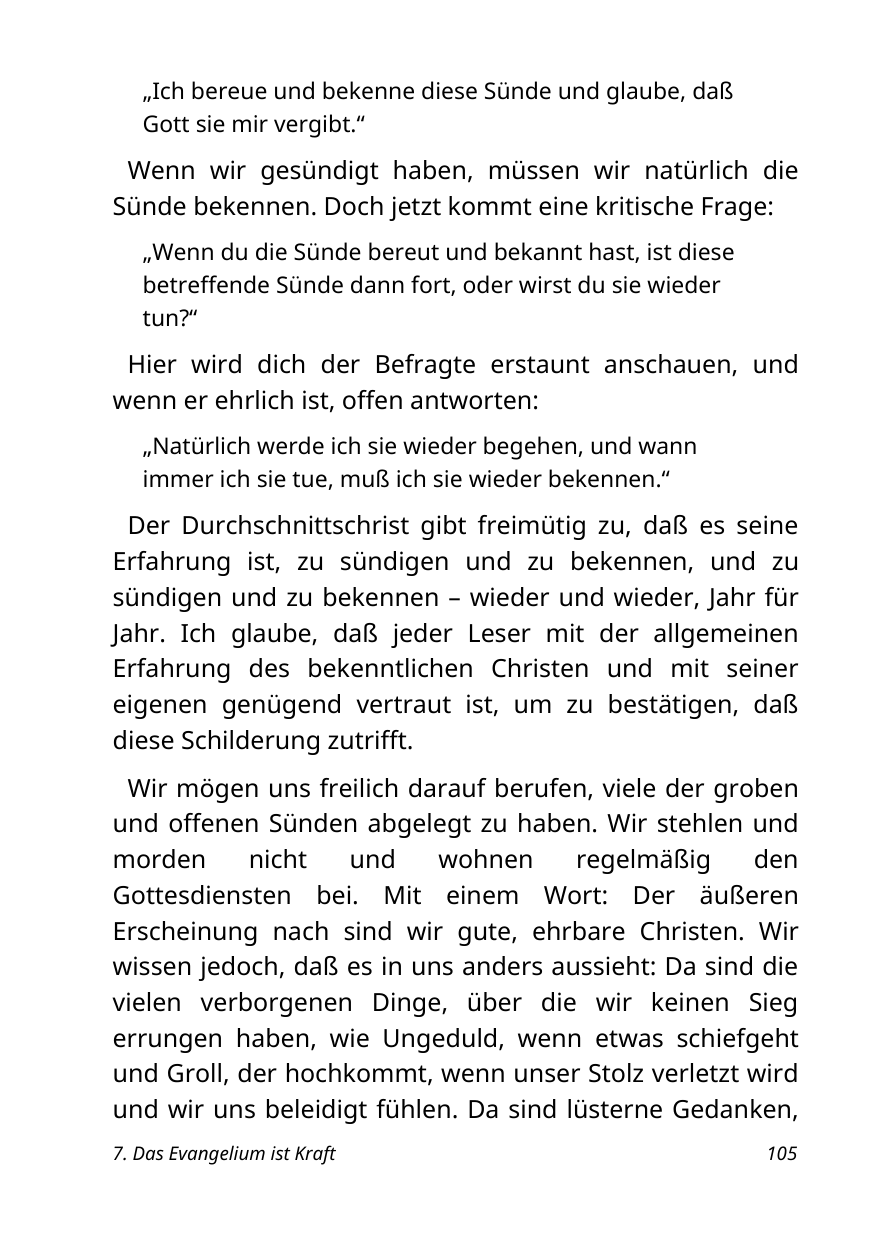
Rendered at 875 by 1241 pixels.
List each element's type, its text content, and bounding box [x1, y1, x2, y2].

text „Ich bereue und bekenne diese Sünde und glaube, daß Gott sie mir vergibt.“ [142, 75, 769, 139]
text „Wenn du die Sünde bereut und bekannt hast, ist diese betreffende Sünde dann fort, oder wirst du sie wieder tun?“ [142, 236, 769, 333]
text Wir mögen uns freilich darauf berufen, viele der groben und offenen Sünden abgelegt zu haben. Wir stehlen und morden nicht und wohnen regelmäßig den Gottesdiensten bei. Mit einem Wort: Der äußeren Erscheinung nach sind wir gute, ehrbare Christen. Wir wissen jedoch, daß es in uns anders aussieht: Da sind die vielen verborgenen Dinge, über die wir keinen Sieg errungen haben, wie Ungeduld, wenn etwas schiefgeht und Groll, der hochkommt, wenn unser Stolz verletzt wird und wir uns beleidigt fühlen. Da sind lüsterne Gedanken, [112, 770, 799, 1126]
text „Natürlich werde ich sie wieder begehen, und wann immer ich sie tue, muß ich sie wieder bekennen.“ [142, 430, 769, 494]
text Wenn wir gesündigt haben, müssen wir natürlich die Sünde bekennen. Doch jetzt kommt eine kritische Frage: [112, 153, 799, 222]
text Der Durchschnittschrist gibt freimütig zu, daß es seine Erfahrung ist, zu sündigen und zu bekennen, und zu sündigen und zu bekennen – wieder und wieder, Jahr für Jahr. Ich glaube, daß jeder Leser mit der allgemeinen Erfahrung des bekenntlichen Christen und mit seiner eigenen genügend vertraut ist, um zu bestätigen, daß diese Schilderung zutrifft. [112, 508, 799, 756]
text Hier wird dich der Befragte erstaunt anschauen, und wenn er ehrlich ist, offen antworten: [112, 347, 799, 417]
